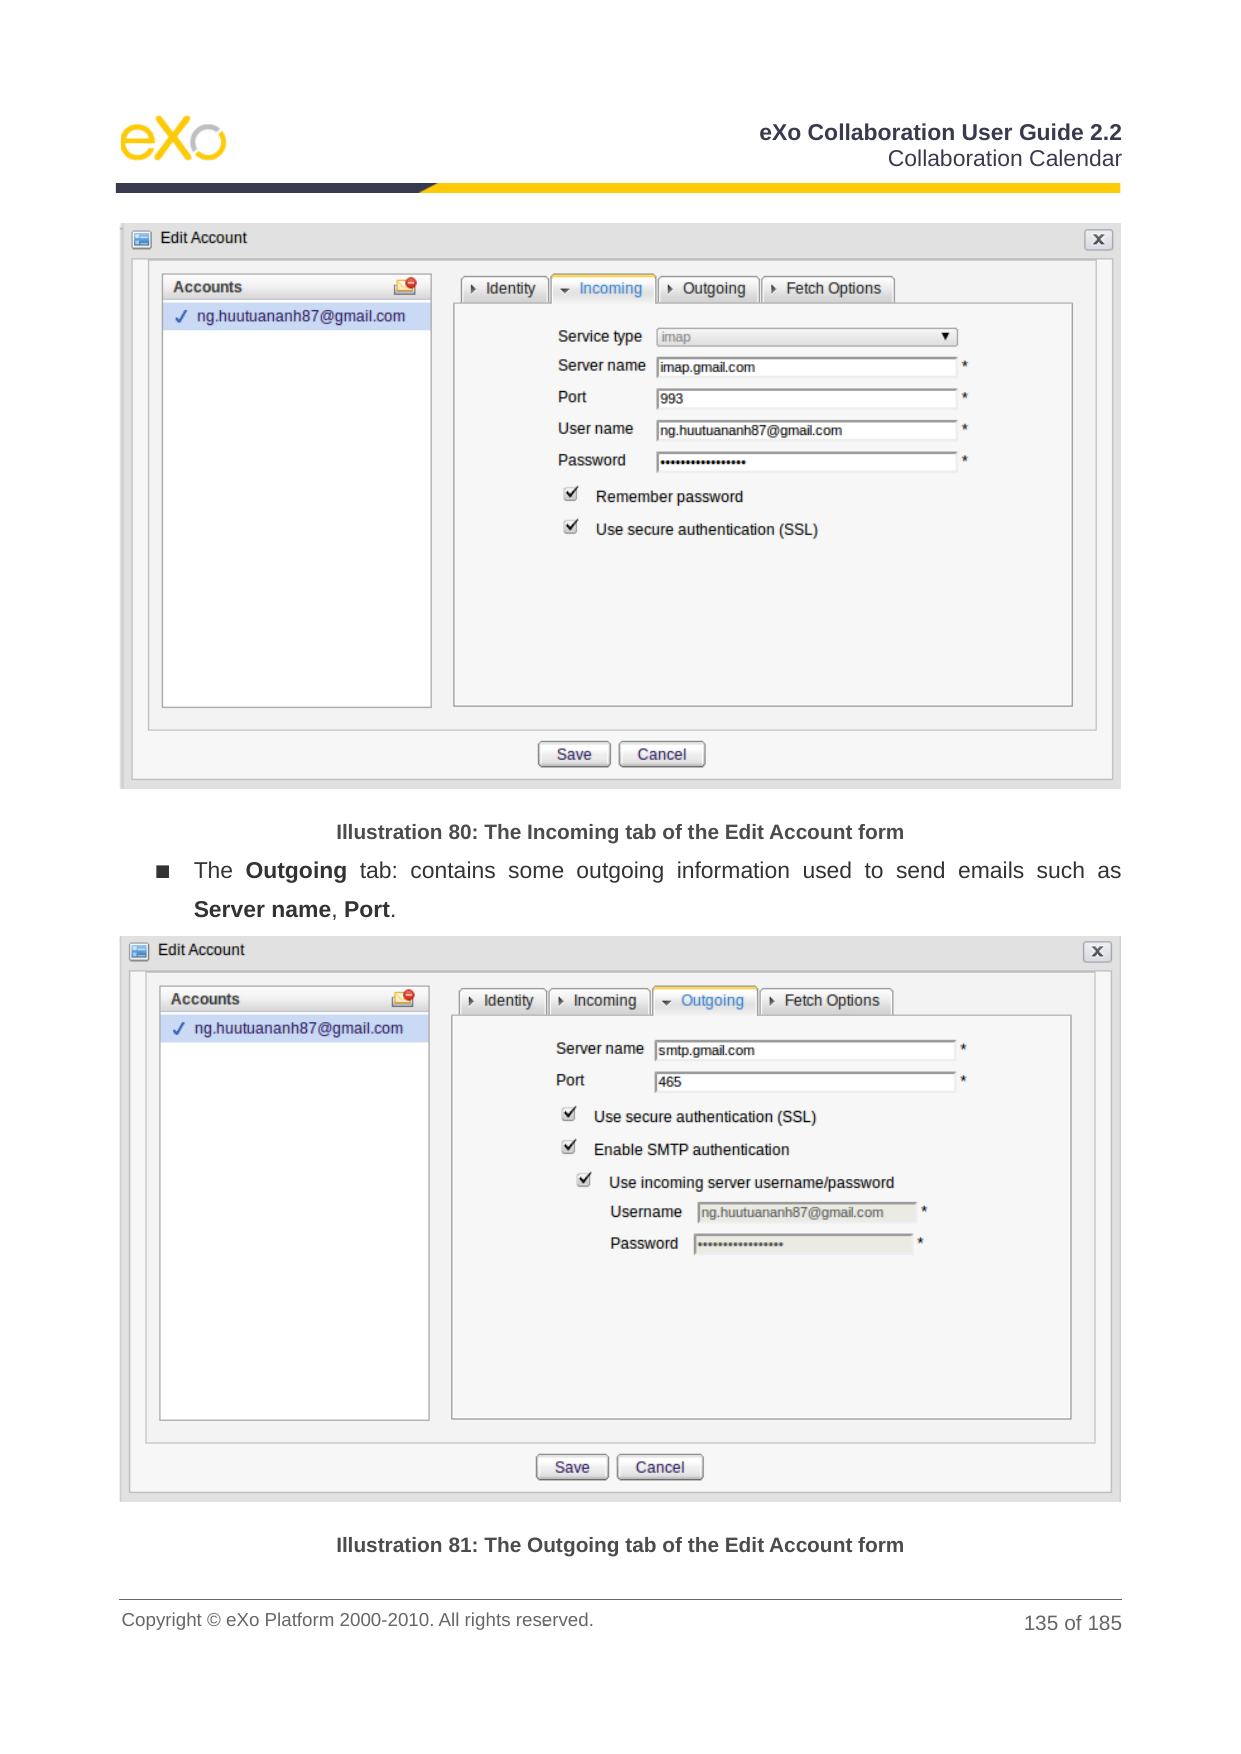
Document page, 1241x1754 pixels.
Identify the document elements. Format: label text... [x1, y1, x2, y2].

list Illustration 80: The Incoming tab of the Edit Account form [119, 789, 1121, 844]
picture [120, 115, 227, 161]
list The Outgoing tab: contains some outgoing information used to send emails such as Server name, Port. [156, 789, 1122, 923]
picture [115, 183, 1121, 193]
picture [119, 936, 1121, 1502]
picture [119, 223, 1121, 789]
text Illustration 81: The Outgoing tab of the Edit Account form [119, 1502, 1121, 1557]
